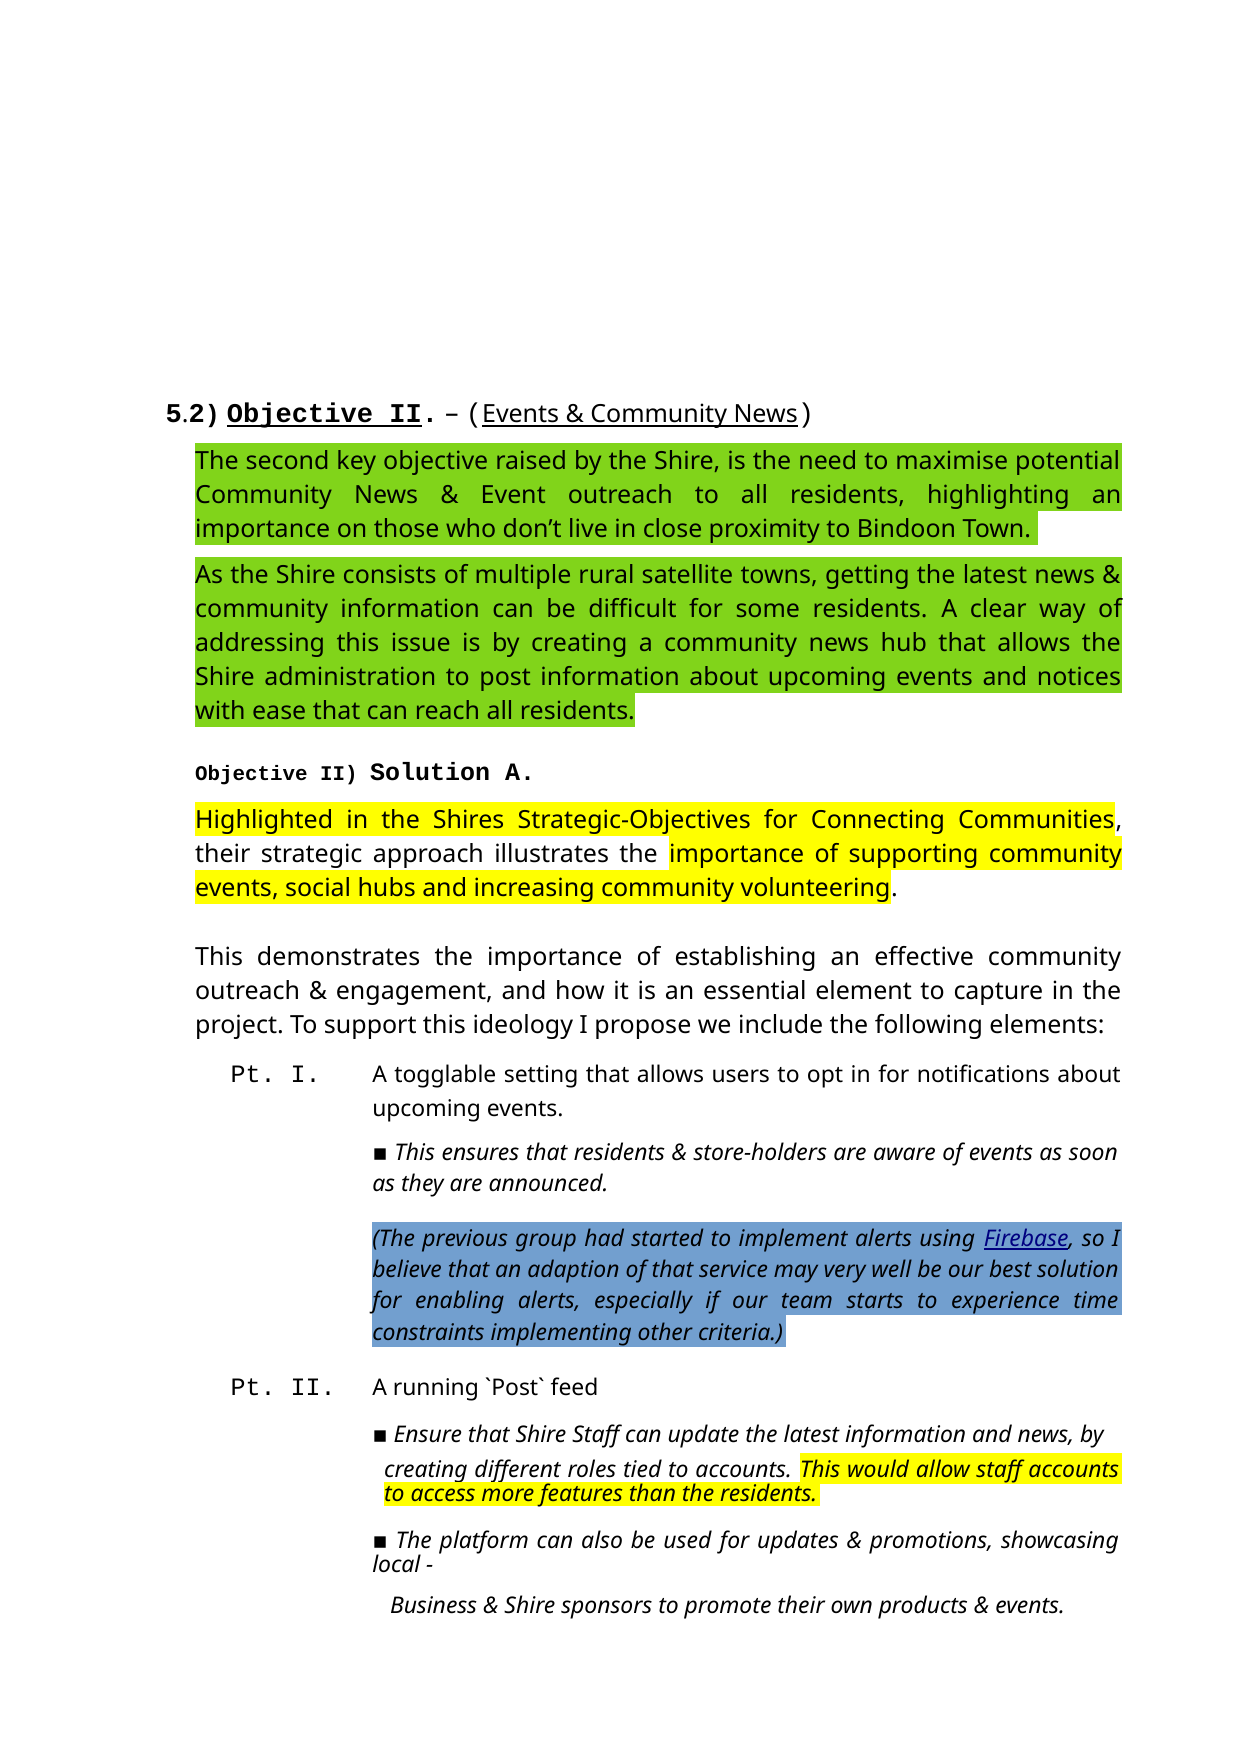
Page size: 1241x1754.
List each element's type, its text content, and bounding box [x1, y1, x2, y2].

list creating different roles tied to accounts. This would allow staff accounts to access more features than the residents. [242, 1459, 1122, 1506]
text Highlighted in the Shires Strategic-Objectives for Connecting Communities, their strategic approach illustrates the importance of supporting community events, social hubs and increasing community volunteering. [195, 802, 1122, 904]
list ▪ Ensure that Shire Staff can update the latest information and news, by [230, 1423, 1122, 1447]
text 5.2) Objective II. – (Events & Community News) [165, 394, 1122, 431]
text The second key objective raised by the Shire, is the need to maximise potential Community News & Event outreach to all residents, highlighting an importance on those who don’t live in close proximity to Bindoon Town. [195, 443, 1122, 545]
text As the Shire consists of multiple rural satellite towns, getting the latest news & community information can be difficult for some residents. A clear way of addressing this issue is by creating a community news hub that allows the Shire administration to post information about upcoming events and notices with ease that can reach all residents. [195, 557, 1122, 727]
list (The previous group had started to implement alerts using Firebase, so I believe that an adaption of that service may very well be our best solution for enabling alerts, especially if our team starts to experience time constraints implementing other criteria.) [372, 1222, 1122, 1347]
list ▪ The platform can also be used for updates & promotions, showcasing local - [230, 1530, 1122, 1577]
text Objective II) Solution A. [195, 759, 1122, 788]
list A togglable setting that allows users to opt in for notifications about upcoming events. [230, 1057, 1122, 1123]
list ▪ This ensures that residents & store-holders are aware of events as soon as they are announced. [372, 1135, 1122, 1198]
list A running `Post` feed [230, 1370, 1122, 1402]
text This demonstrates the importance of establishing an effective community outreach & engagement, and how it is an essential element to capture in the project. To support this ideology I propose we include the following elements: [195, 938, 1122, 1040]
list Business & Shire sponsors to promote their own products & events. [248, 1595, 1122, 1618]
